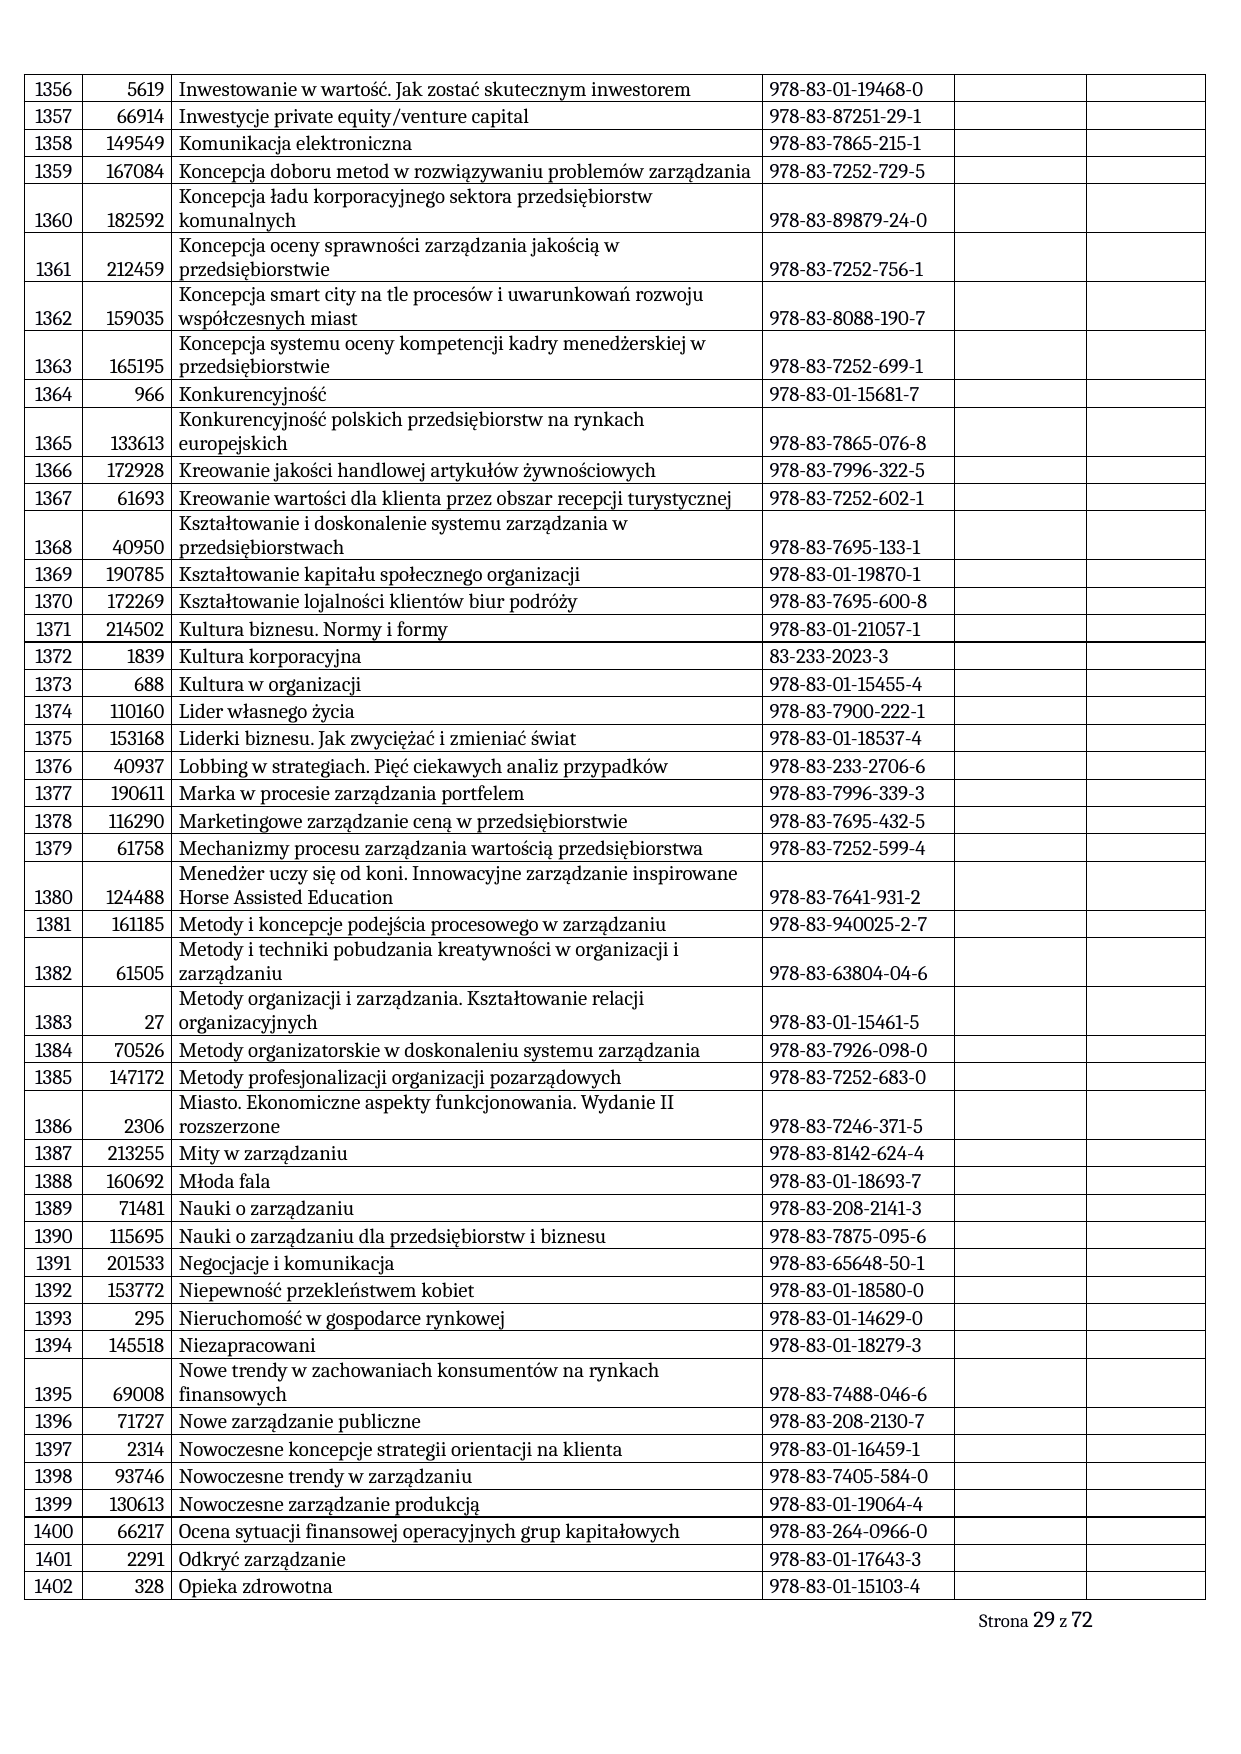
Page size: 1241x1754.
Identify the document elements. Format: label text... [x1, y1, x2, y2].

table_cell 201533 [83, 1249, 171, 1276]
table_cell Nowoczesne koncepcje strategii orientacji na klienta [172, 1435, 762, 1462]
table_cell 61758 [83, 834, 171, 861]
table_cell 71727 [83, 1408, 171, 1434]
table_cell [1087, 157, 1205, 183]
table_cell Nowe trendy w zachowaniach konsumentów na rynkach finansowych [172, 1359, 762, 1407]
table_cell [955, 1331, 1086, 1358]
table_cell [955, 987, 1086, 1035]
table_cell 1389 [25, 1195, 82, 1221]
table_cell 1382 [25, 938, 82, 986]
table_cell 1394 [25, 1331, 82, 1358]
table_cell 978-83-63804-04-6 [763, 938, 954, 986]
table_cell 1363 [25, 331, 82, 379]
table_cell [1087, 834, 1205, 861]
table_cell [1087, 588, 1205, 614]
table_cell Inwestycje private equity/venture capital [172, 102, 762, 128]
table_cell [955, 331, 1086, 379]
table_cell 1372 [25, 643, 82, 669]
table_cell 1360 [25, 184, 82, 232]
table_cell 978-83-01-14629-0 [763, 1304, 954, 1330]
table_cell 1384 [25, 1036, 82, 1062]
table_cell [1087, 1195, 1205, 1221]
table_cell 1358 [25, 130, 82, 156]
table_cell Koncepcja ładu korporacyjnego sektora przedsiębiorstw komunalnych [172, 184, 762, 232]
table_cell [955, 807, 1086, 833]
table_cell [955, 560, 1086, 587]
table_cell Metody profesjonalizacji organizacji pozarządowych [172, 1063, 762, 1090]
table_cell 1370 [25, 588, 82, 614]
table_cell Metody organizacji i zarządzania. Kształtowanie relacji organizacyjnych [172, 987, 762, 1035]
table_cell [1087, 75, 1205, 101]
table_cell 1362 [25, 282, 82, 330]
table_cell [955, 1091, 1086, 1139]
table_cell [1087, 560, 1205, 587]
table_cell Koncepcja smart city na tle procesów i uwarunkowań rozwoju współczesnych miast [172, 282, 762, 330]
table_cell [955, 408, 1086, 456]
table_cell 978-83-7252-602-1 [763, 484, 954, 510]
table_cell 1381 [25, 911, 82, 937]
table_cell 1368 [25, 511, 82, 559]
table_cell [1087, 725, 1205, 751]
table_cell [1087, 1331, 1205, 1358]
table_cell 110160 [83, 697, 171, 724]
table_cell 1357 [25, 102, 82, 128]
table_cell 1390 [25, 1222, 82, 1248]
table_cell [955, 282, 1086, 330]
table_cell [955, 1304, 1086, 1330]
table_cell 978-83-233-2706-6 [763, 752, 954, 778]
table_cell 1385 [25, 1063, 82, 1090]
table_cell [1087, 408, 1205, 456]
table_cell [1087, 282, 1205, 330]
table_cell [1087, 1249, 1205, 1276]
table_cell Marka w procesie zarządzania portfelem [172, 780, 762, 806]
table_cell [955, 75, 1086, 101]
table_cell 1366 [25, 457, 82, 483]
table_cell 214502 [83, 615, 171, 641]
table_cell Nowoczesne zarządzanie produkcją [172, 1490, 762, 1516]
table_cell Mity w zarządzaniu [172, 1140, 762, 1166]
table_cell [955, 670, 1086, 696]
table_cell 165195 [83, 331, 171, 379]
table_cell 978-83-01-15681-7 [763, 380, 954, 407]
table_cell 978-83-7865-076-8 [763, 408, 954, 456]
table_cell [955, 752, 1086, 778]
table_cell [955, 938, 1086, 986]
table_cell 978-83-01-17643-3 [763, 1545, 954, 1571]
table_cell [1087, 1091, 1205, 1139]
table_cell 1356 [25, 75, 82, 101]
table_cell [955, 1572, 1086, 1598]
table_cell 978-83-7865-215-1 [763, 130, 954, 156]
table_cell [1087, 697, 1205, 724]
table_cell 978-83-7246-371-5 [763, 1091, 954, 1139]
table_cell 2306 [83, 1091, 171, 1139]
table_cell 1391 [25, 1249, 82, 1276]
table_cell [955, 233, 1086, 281]
table_cell Ocena sytuacji finansowej operacyjnych grup kapitałowych [172, 1518, 762, 1544]
table_cell 978-83-01-19870-1 [763, 560, 954, 587]
table_cell Nauki o zarządzaniu dla przedsiębiorstw i biznesu [172, 1222, 762, 1248]
table_cell [1087, 1167, 1205, 1193]
table_cell 1364 [25, 380, 82, 407]
table_cell Marketingowe zarządzanie ceną w przedsiębiorstwie [172, 807, 762, 833]
table_cell Metody organizatorskie w doskonaleniu systemu zarządzania [172, 1036, 762, 1062]
table_cell [955, 1277, 1086, 1303]
table_cell 1380 [25, 862, 82, 909]
table_cell 161185 [83, 911, 171, 937]
table_cell 978-83-7488-046-6 [763, 1359, 954, 1407]
table_cell Młoda fala [172, 1167, 762, 1193]
table_cell [1087, 484, 1205, 510]
table_cell 978-83-01-18693-7 [763, 1167, 954, 1193]
table_cell 978-83-7252-729-5 [763, 157, 954, 183]
table_cell [1087, 1463, 1205, 1489]
table_cell 69008 [83, 1359, 171, 1407]
table_cell [955, 1195, 1086, 1221]
table_cell 978-83-7695-600-8 [763, 588, 954, 614]
table_cell Komunikacja elektroniczna [172, 130, 762, 156]
table_cell Niezapracowani [172, 1331, 762, 1358]
table_cell 978-83-01-18279-3 [763, 1331, 954, 1358]
table_cell 213255 [83, 1140, 171, 1166]
table_cell 978-83-7641-931-2 [763, 862, 954, 909]
table_cell 71481 [83, 1195, 171, 1221]
table_cell [955, 911, 1086, 937]
table_cell 93746 [83, 1463, 171, 1489]
table_cell 978-83-65648-50-1 [763, 1249, 954, 1276]
table_cell [955, 102, 1086, 128]
table_cell 66914 [83, 102, 171, 128]
table_cell [955, 1167, 1086, 1193]
table_cell 167084 [83, 157, 171, 183]
table_cell 147172 [83, 1063, 171, 1090]
table_cell 978-83-264-0966-0 [763, 1518, 954, 1544]
table_cell 40937 [83, 752, 171, 778]
table_cell 1393 [25, 1304, 82, 1330]
table_cell [1087, 1277, 1205, 1303]
table_cell 124488 [83, 862, 171, 909]
table_cell 61693 [83, 484, 171, 510]
table_cell Nieruchomość w gospodarce rynkowej [172, 1304, 762, 1330]
table_cell Nowe zarządzanie publiczne [172, 1408, 762, 1434]
table_cell [1087, 752, 1205, 778]
table_cell 130613 [83, 1490, 171, 1516]
table_cell 212459 [83, 233, 171, 281]
table_cell 978-83-8142-624-4 [763, 1140, 954, 1166]
table_cell 978-83-208-2141-3 [763, 1195, 954, 1221]
table_cell [1087, 862, 1205, 909]
table_cell 40950 [83, 511, 171, 559]
table_cell 978-83-7405-584-0 [763, 1463, 954, 1489]
table_cell [1087, 670, 1205, 696]
table_cell Opieka zdrowotna [172, 1572, 762, 1598]
table_cell 1379 [25, 834, 82, 861]
table_cell [1087, 130, 1205, 156]
table_cell [1087, 938, 1205, 986]
table_cell [1087, 615, 1205, 641]
table_cell 1401 [25, 1545, 82, 1571]
table_cell [1087, 1490, 1205, 1516]
table_cell 83-233-2023-3 [763, 643, 954, 669]
table_cell 978-83-01-18580-0 [763, 1277, 954, 1303]
table_cell [955, 1063, 1086, 1090]
table_cell Kreowanie wartości dla klienta przez obszar recepcji turystycznej [172, 484, 762, 510]
table_cell [955, 1518, 1086, 1544]
table_cell [1087, 911, 1205, 937]
table_cell [955, 1545, 1086, 1571]
table_cell [1087, 457, 1205, 483]
table_cell [1087, 233, 1205, 281]
table_cell Kreowanie jakości handlowej artykułów żywnościowych [172, 457, 762, 483]
table_cell 978-83-89879-24-0 [763, 184, 954, 232]
table_cell [955, 380, 1086, 407]
table_cell [955, 1490, 1086, 1516]
table_cell Koncepcja oceny sprawności zarządzania jakością w przedsiębiorstwie [172, 233, 762, 281]
table_cell 1386 [25, 1091, 82, 1139]
table_cell [955, 1463, 1086, 1489]
table_cell Koncepcja systemu oceny kompetencji kadry menedżerskiej w przedsiębiorstwie [172, 331, 762, 379]
table_cell 1376 [25, 752, 82, 778]
table_cell 133613 [83, 408, 171, 456]
table_cell [1087, 1222, 1205, 1248]
table_cell [1087, 807, 1205, 833]
table_cell Mechanizmy procesu zarządzania wartością przedsiębiorstwa [172, 834, 762, 861]
table_cell 978-83-01-19468-0 [763, 75, 954, 101]
table_cell 145518 [83, 1331, 171, 1358]
table_cell [1087, 1140, 1205, 1166]
table_cell Inwestowanie w wartość. Jak zostać skutecznym inwestorem [172, 75, 762, 101]
table_cell Metody i techniki pobudzania kreatywności w organizacji i zarządzaniu [172, 938, 762, 986]
table_cell Kultura w organizacji [172, 670, 762, 696]
table_cell 27 [83, 987, 171, 1035]
table_cell 1359 [25, 157, 82, 183]
table_cell 1361 [25, 233, 82, 281]
table_cell 190611 [83, 780, 171, 806]
table_cell Konkurencyjność polskich przedsiębiorstw na rynkach europejskich [172, 408, 762, 456]
table_cell [955, 588, 1086, 614]
table_cell [1087, 102, 1205, 128]
table_cell 978-83-01-18537-4 [763, 725, 954, 751]
table_cell 61505 [83, 938, 171, 986]
table_cell 1402 [25, 1572, 82, 1598]
table_cell 978-83-7900-222-1 [763, 697, 954, 724]
table_cell 70526 [83, 1036, 171, 1062]
table_cell Lider własnego życia [172, 697, 762, 724]
table_cell [1087, 1435, 1205, 1462]
table_cell 978-83-7252-699-1 [763, 331, 954, 379]
table_cell Nowoczesne trendy w zarządzaniu [172, 1463, 762, 1489]
table_cell 978-83-7252-683-0 [763, 1063, 954, 1090]
table_cell Liderki biznesu. Jak zwyciężać i zmieniać świat [172, 725, 762, 751]
table_cell 149549 [83, 130, 171, 156]
table_cell 1374 [25, 697, 82, 724]
table_cell 1367 [25, 484, 82, 510]
table_cell 153168 [83, 725, 171, 751]
table_cell Niepewność przekleństwem kobiet [172, 1277, 762, 1303]
table_cell [955, 484, 1086, 510]
table_cell 2291 [83, 1545, 171, 1571]
table_cell 1369 [25, 560, 82, 587]
table_cell Konkurencyjność [172, 380, 762, 407]
table_cell 172269 [83, 588, 171, 614]
table_cell [955, 697, 1086, 724]
table_cell 978-83-208-2130-7 [763, 1408, 954, 1434]
table_cell [955, 184, 1086, 232]
table_cell 978-83-7695-133-1 [763, 511, 954, 559]
table_cell [1087, 1063, 1205, 1090]
table_cell [955, 1140, 1086, 1166]
table_cell 328 [83, 1572, 171, 1598]
table_cell [1087, 1518, 1205, 1544]
table_cell [955, 780, 1086, 806]
table_cell Kształtowanie lojalności klientów biur podróży [172, 588, 762, 614]
table_cell 978-83-01-21057-1 [763, 615, 954, 641]
table_cell 978-83-7996-322-5 [763, 457, 954, 483]
table_cell Kształtowanie kapitału społecznego organizacji [172, 560, 762, 587]
table_cell Koncepcja doboru metod w rozwiązywaniu problemów zarządzania [172, 157, 762, 183]
table_cell Kultura korporacyjna [172, 643, 762, 669]
table_cell 1377 [25, 780, 82, 806]
table_cell 978-83-940025-2-7 [763, 911, 954, 937]
table_cell [955, 1359, 1086, 1407]
table_cell 1392 [25, 1277, 82, 1303]
table_cell [955, 834, 1086, 861]
table_cell 172928 [83, 457, 171, 483]
table_cell 978-83-01-15455-4 [763, 670, 954, 696]
table_cell 160692 [83, 1167, 171, 1193]
table_cell [955, 1222, 1086, 1248]
table_cell 1395 [25, 1359, 82, 1407]
table_cell [955, 643, 1086, 669]
table_cell [955, 511, 1086, 559]
table_cell 978-83-01-15461-5 [763, 987, 954, 1035]
table_cell 2314 [83, 1435, 171, 1462]
table_cell 978-83-7252-599-4 [763, 834, 954, 861]
table_cell 978-83-01-16459-1 [763, 1435, 954, 1462]
table_cell 1839 [83, 643, 171, 669]
table_cell [1087, 643, 1205, 669]
table_cell 1378 [25, 807, 82, 833]
table_cell Lobbing w strategiach. Pięć ciekawych analiz przypadków [172, 752, 762, 778]
table_cell 978-83-7926-098-0 [763, 1036, 954, 1062]
table_cell 1397 [25, 1435, 82, 1462]
table_cell [955, 725, 1086, 751]
table_cell 159035 [83, 282, 171, 330]
table_cell [955, 1249, 1086, 1276]
table_cell 966 [83, 380, 171, 407]
table_cell 1365 [25, 408, 82, 456]
table_cell 1396 [25, 1408, 82, 1434]
table_cell 5619 [83, 75, 171, 101]
table_cell Negocjacje i komunikacja [172, 1249, 762, 1276]
table_cell 978-83-87251-29-1 [763, 102, 954, 128]
table_cell Kształtowanie i doskonalenie systemu zarządzania w przedsiębiorstwach [172, 511, 762, 559]
table_cell 1375 [25, 725, 82, 751]
table_cell [1087, 331, 1205, 379]
table_cell [1087, 1304, 1205, 1330]
table_cell [955, 1408, 1086, 1434]
table_cell Miasto. Ekonomiczne aspekty funkcjonowania. Wydanie II rozszerzone [172, 1091, 762, 1139]
table_cell 1400 [25, 1518, 82, 1544]
table_cell [955, 862, 1086, 909]
table_cell 978-83-8088-190-7 [763, 282, 954, 330]
table_cell 115695 [83, 1222, 171, 1248]
table_cell Metody i koncepcje podejścia procesowego w zarządzaniu [172, 911, 762, 937]
table_cell 1387 [25, 1140, 82, 1166]
table_cell 1399 [25, 1490, 82, 1516]
table_cell 978-83-7695-432-5 [763, 807, 954, 833]
table_cell Nauki o zarządzaniu [172, 1195, 762, 1221]
table_cell 182592 [83, 184, 171, 232]
table_cell [1087, 780, 1205, 806]
table_cell 688 [83, 670, 171, 696]
table_cell 1371 [25, 615, 82, 641]
table_cell [955, 1435, 1086, 1462]
table_cell 1383 [25, 987, 82, 1035]
table_cell 153772 [83, 1277, 171, 1303]
table_cell 1373 [25, 670, 82, 696]
table_cell 1388 [25, 1167, 82, 1193]
table_cell Menedżer uczy się od koni. Innowacyjne zarządzanie inspirowane Horse Assisted Education [172, 862, 762, 909]
table_cell 978-83-7875-095-6 [763, 1222, 954, 1248]
table_cell [1087, 511, 1205, 559]
table_cell 1398 [25, 1463, 82, 1489]
table_cell Odkryć zarządzanie [172, 1545, 762, 1571]
table_cell 190785 [83, 560, 171, 587]
table_cell Kultura biznesu. Normy i formy [172, 615, 762, 641]
table_cell [1087, 987, 1205, 1035]
table_cell [955, 615, 1086, 641]
table_cell [1087, 1408, 1205, 1434]
table_cell 116290 [83, 807, 171, 833]
table_cell [1087, 1572, 1205, 1598]
table_cell [1087, 1545, 1205, 1571]
table_cell 978-83-01-19064-4 [763, 1490, 954, 1516]
table_cell [955, 457, 1086, 483]
table_cell 978-83-01-15103-4 [763, 1572, 954, 1598]
table_cell [1087, 380, 1205, 407]
table_cell [955, 157, 1086, 183]
table_cell 66217 [83, 1518, 171, 1544]
table_cell [955, 1036, 1086, 1062]
table_cell 978-83-7996-339-3 [763, 780, 954, 806]
table_cell 295 [83, 1304, 171, 1330]
table_cell [1087, 1359, 1205, 1407]
table_cell 978-83-7252-756-1 [763, 233, 954, 281]
table_cell [1087, 1036, 1205, 1062]
table_cell [955, 130, 1086, 156]
table_cell [1087, 184, 1205, 232]
